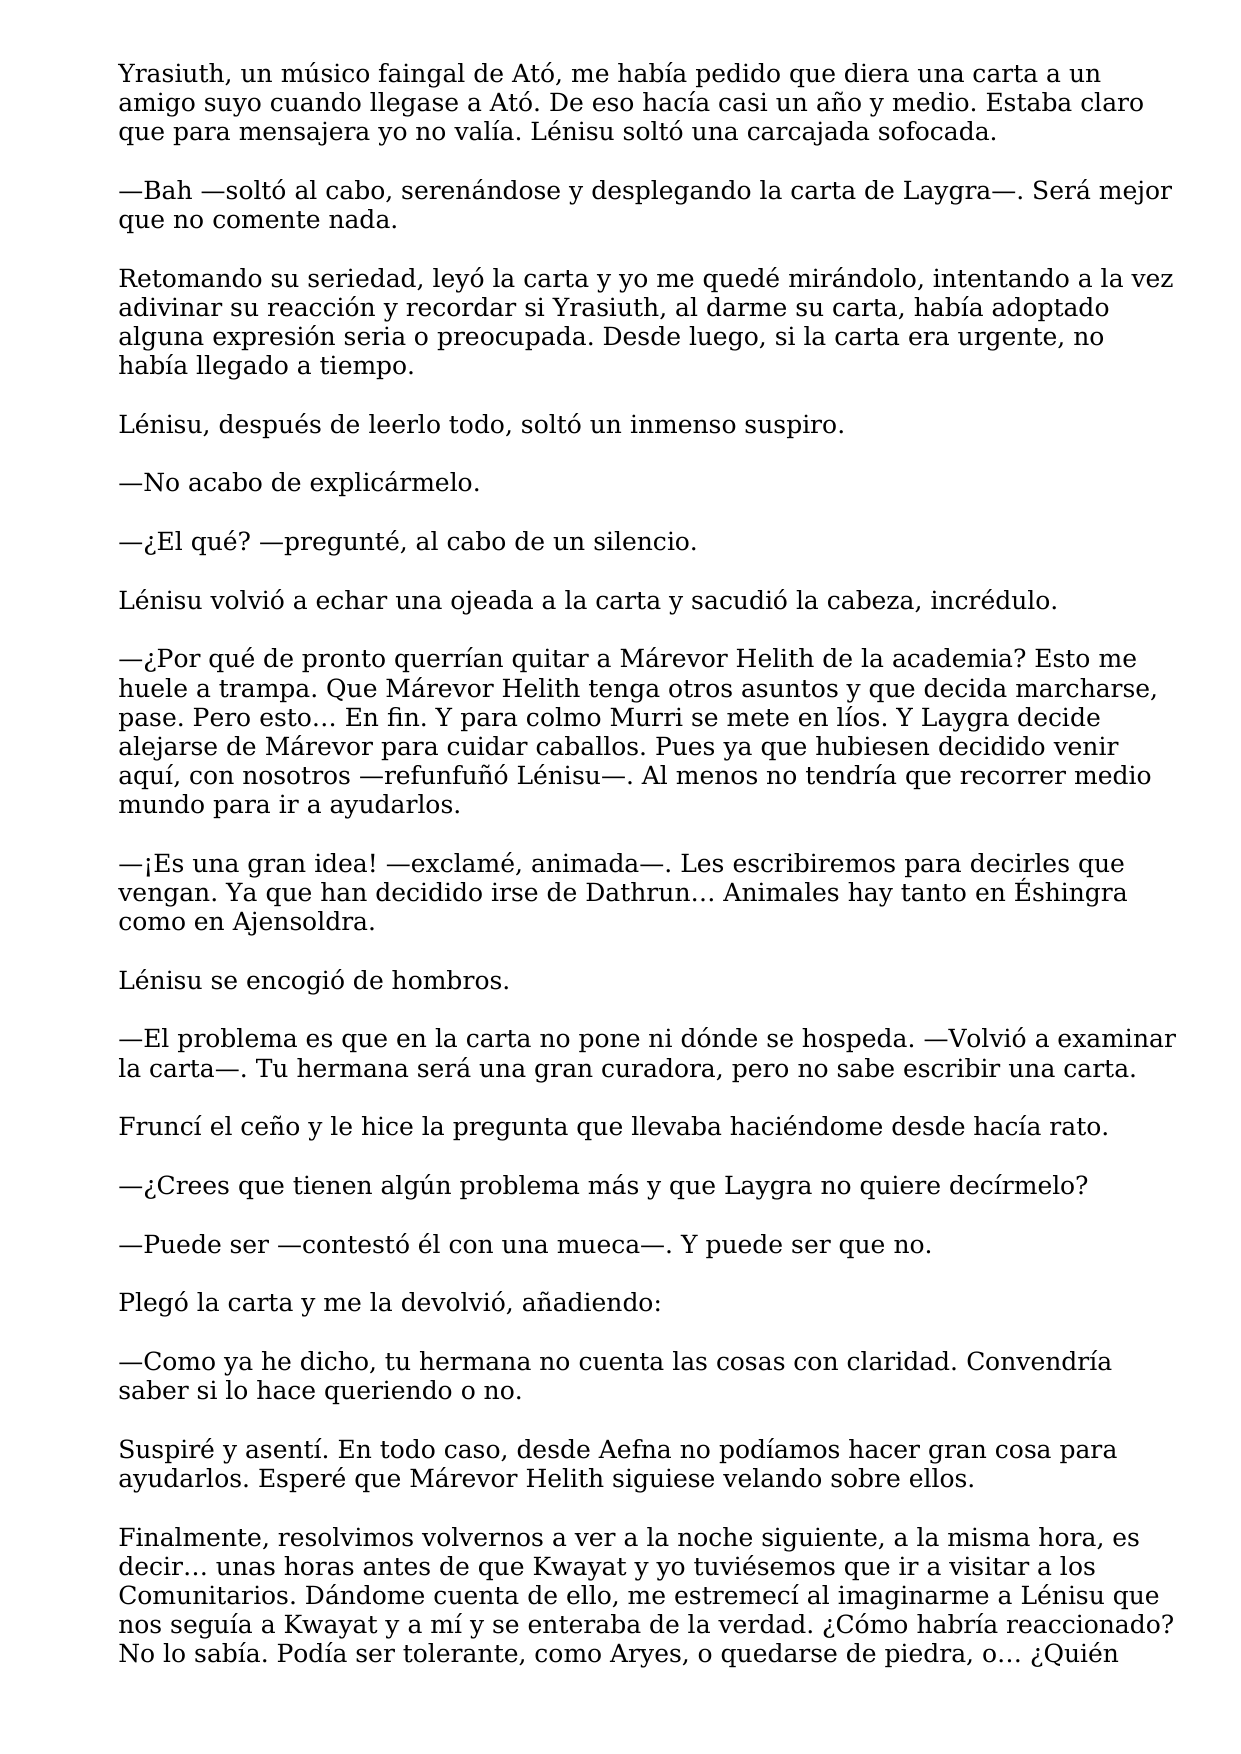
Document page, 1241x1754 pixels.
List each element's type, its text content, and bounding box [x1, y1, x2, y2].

text —El problema es que en la carta no pone ni dónde se hospeda. —Volvió a examinar la carta—. Tu hermana será una gran curadora, pero no sabe escribir una carta. [118, 1025, 1181, 1083]
text —Como ya he dicho, tu hermana no cuenta las cosas con claridad. Convendría saber si lo hace queriendo o no. [118, 1347, 1181, 1405]
text —¿Crees que tienen algún problema más y que Laygra no quiere decírmelo? [118, 1171, 1181, 1200]
text —¿El qué? —pregunté, al cabo de un silencio. [118, 527, 1181, 556]
text Retomando su seriedad, leyó la carta y yo me quedé mirándolo, intentando a la vez adivinar su reacción y recordar si Yrasiuth, al darme su carta, había adoptado alguna expresión seria o preocupada. Desde luego, si la carta era urgente, no había llegado a tiempo. [118, 264, 1181, 381]
text —No acabo de explicármelo. [118, 469, 1181, 498]
text Plegó la carta y me la devolvió, añadiendo: [118, 1288, 1181, 1318]
text —¿Por qué de pronto querrían quitar a Márevor Helith de la academia? Esto me huele a trampa. Que Márevor Helith tenga otros asuntos y que decida marcharse, pase. Pero esto… En fin. Y para colmo Murri se mete en líos. Y Laygra decide alejarse de Márevor para cuidar caballos. Pues ya que hubiesen decidido venir aquí, con nosotros —refunfuñó Lénisu—. Al menos no tendría que recorrer medio mundo para ir a ayudarlos. [118, 644, 1181, 819]
text —¡Es una gran idea! —exclamé, animada—. Les escribiremos para decirles que vengan. Ya que han decidido irse de Dathrun… Animales hay tanto en Éshingra como en Ajensoldra. [118, 849, 1181, 937]
text Lénisu volvió a echar una ojeada a la carta y sacudió la cabeza, incrédulo. [118, 586, 1181, 615]
text Yrasiuth, un músico faingal de Ató, me había pedido que diera una carta a un amigo suyo cuando llegase a Ató. De eso hacía casi un año y medio. Estaba claro que para mensajera yo no valía. Lénisu soltó una carcajada sofocada. [118, 59, 1181, 147]
text —Bah —soltó al cabo, serenándose y desplegando la carta de Laygra—. Será mejor que no comente nada. [118, 176, 1181, 234]
text Fruncí el ceño y le hice la pregunta que llevaba haciéndome desde hacía rato. [118, 1112, 1181, 1142]
text Suspiré y asentí. En todo caso, desde Aefna no podíamos hacer gran cosa para ayudarlos. Esperé que Márevor Helith siguiese velando sobre ellos. [118, 1435, 1181, 1493]
text Finalmente, resolvimos volvernos a ver a la noche siguiente, a la misma hora, es decir… unas horas antes de que Kwayat y yo tuviésemos que ir a visitar a los Comunitarios. Dándome cuenta de ello, me estremecí al imaginarme a Lénisu que nos seguía a Kwayat y a mí y se enteraba de la verdad. ¿Cómo habría reaccionado? No lo sabía. Podía ser tolerante, como Aryes, o quedarse de piedra, o… ¿Quién [118, 1523, 1181, 1668]
text —Puede ser —contestó él con una mueca—. Y puede ser que no. [118, 1230, 1181, 1259]
text Lénisu, después de leerlo todo, soltó un inmenso suspiro. [118, 410, 1181, 439]
text Lénisu se encogió de hombros. [118, 966, 1181, 995]
